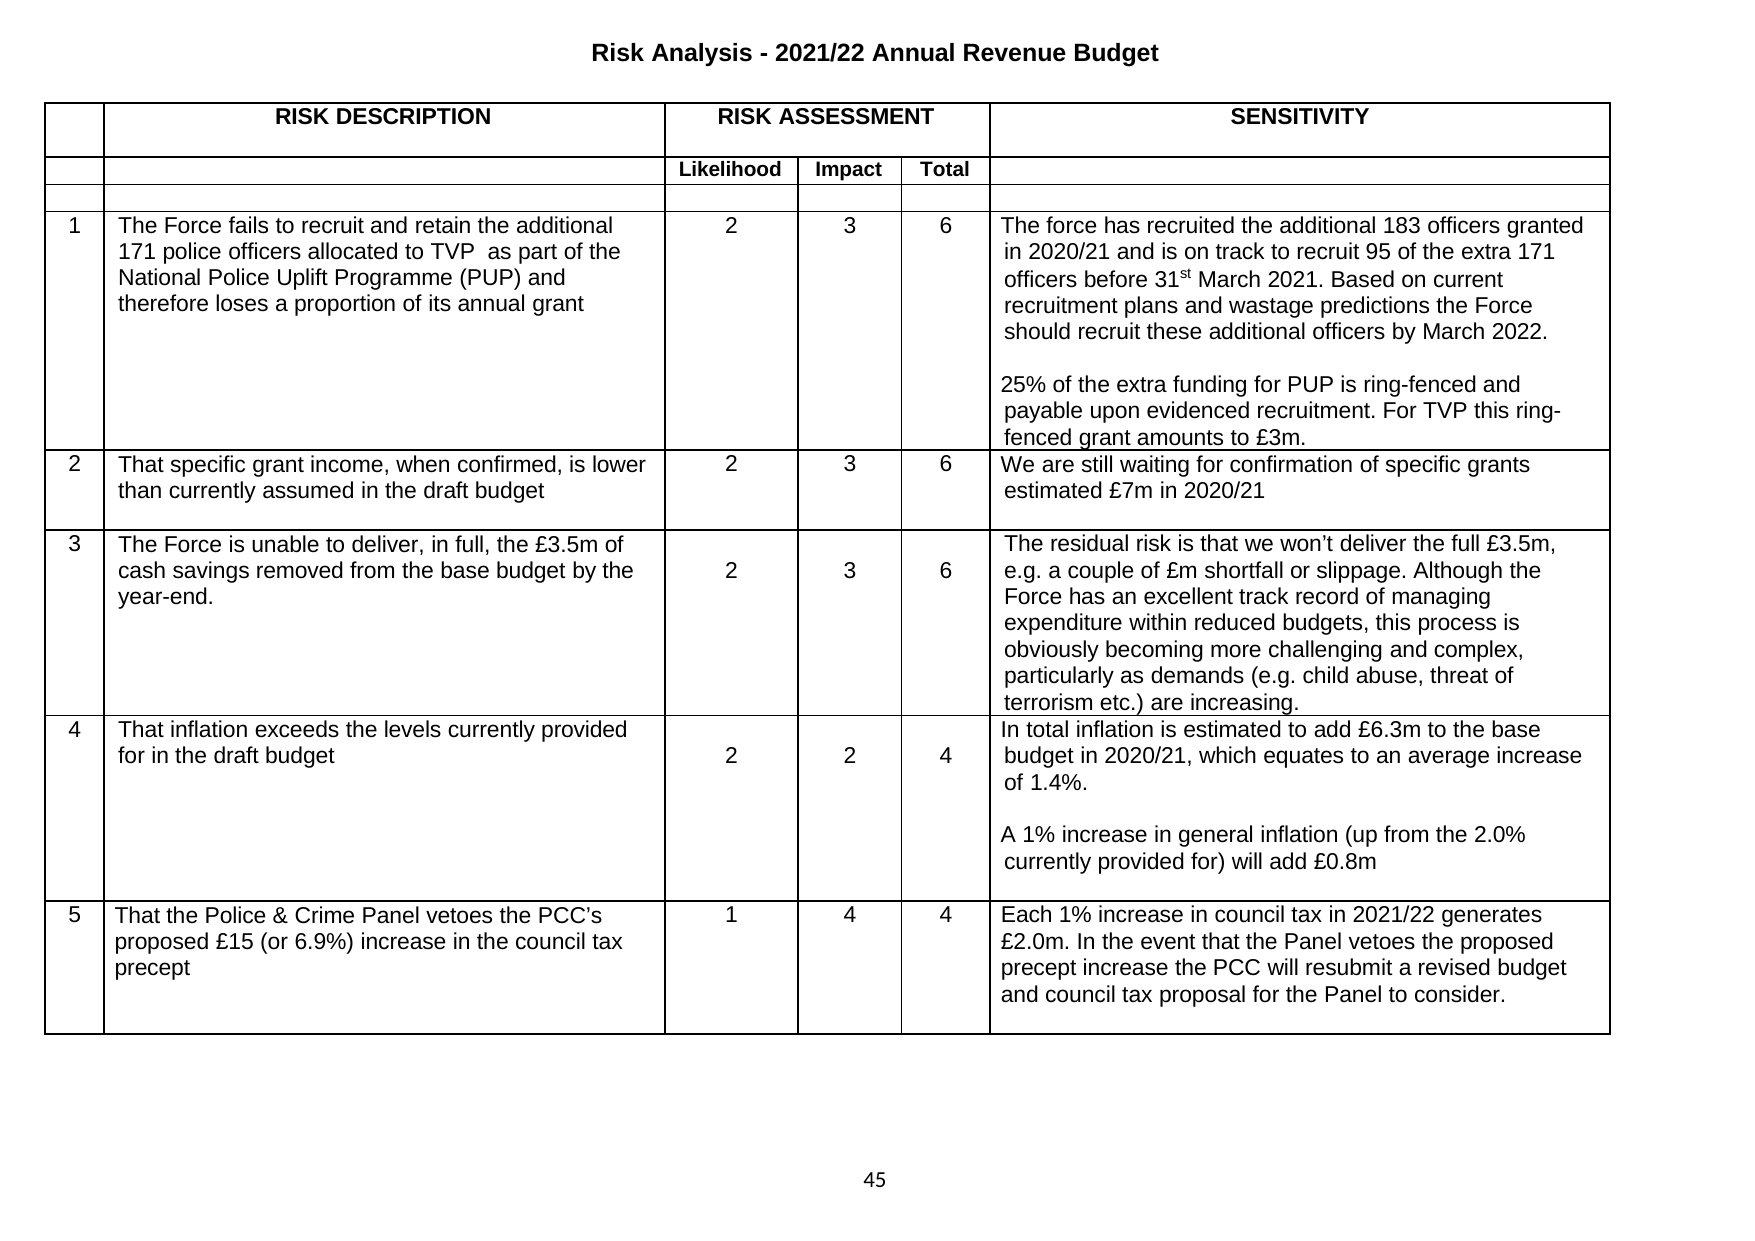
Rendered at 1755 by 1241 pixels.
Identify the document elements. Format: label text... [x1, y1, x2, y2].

table_cell 2 [46, 451, 103, 529]
table_cell [902, 185, 989, 211]
table_cell 6 [902, 531, 989, 714]
table_header SENSITIVITY [991, 104, 1609, 156]
table_cell [991, 158, 1609, 183]
table_cell [105, 185, 664, 211]
table_cell Impact [799, 158, 901, 183]
table_cell The force has recruited the additional 183 officers granted in 2020/21 and is on track to recruit 95 of the extra 171 officers before 31st March 2021. Based on current recruitment plans and wastage predictions the Force should recruit these additional officers by March 2022. 25% of the extra funding for PUP is ring-fenced and payable upon evidenced recruitment. For TVP this ring- fenced grant amounts to £3m. [991, 212, 1609, 449]
table_cell 6 [902, 212, 989, 449]
table_cell Total [902, 158, 989, 183]
table_cell In total inflation is estimated to add £6.3m to the base budget in 2020/21, which equates to an average increase of 1.4%. A 1% increase in general inflation (up from the 2.0% currently provided for) will add £0.8m [991, 716, 1609, 900]
table_cell The Force fails to recruit and retain the additional 171 police officers allocated to TVP as part of the National Police Uplift Programme (PUP) and therefore loses a proportion of its annual grant [105, 212, 664, 449]
table_cell 2 [799, 716, 901, 900]
table_header RISK ASSESSMENT [666, 104, 989, 156]
table_cell 2 [666, 212, 797, 449]
table_cell [105, 158, 664, 183]
table_header RISK DESCRIPTION [105, 104, 664, 156]
table_cell [799, 185, 901, 211]
table_cell [46, 185, 103, 211]
table_cell The residual risk is that we won’t deliver the full £3.5m, e.g. a couple of £m shortfall or slippage. Although the Force has an excellent track record of managing expenditure within reduced budgets, this process is obviously becoming more challenging and complex, particularly as demands (e.g. child abuse, threat of terrorism etc.) are increasing. [991, 531, 1609, 714]
table_cell Likelihood [666, 158, 797, 183]
table_cell The Force is unable to deliver, in full, the £3.5m of cash savings removed from the base budget by the year-end. [105, 531, 664, 714]
table_cell 3 [46, 531, 103, 714]
table_cell [666, 185, 797, 211]
table_cell 3 [799, 531, 901, 714]
table_cell [991, 185, 1609, 211]
table_cell 3 [799, 451, 901, 529]
table_cell 4 [799, 902, 901, 1033]
table_cell 4 [902, 716, 989, 900]
table_cell 2 [666, 531, 797, 714]
table_cell That the Police & Crime Panel vetoes the PCC’s proposed £15 (or 6.9%) increase in the council tax precept [105, 902, 664, 1033]
table_cell 5 [46, 902, 103, 1033]
table_cell 2 [666, 716, 797, 900]
table_cell Each 1% increase in council tax in 2021/22 generates £2.0m. In the event that the Panel vetoes the proposed precept increase the PCC will resubmit a revised budget and council tax proposal for the Panel to consider. [991, 902, 1609, 1033]
table_cell 4 [902, 902, 989, 1033]
table_cell 1 [46, 212, 103, 449]
table_cell [46, 158, 103, 183]
text Risk Analysis - 2021/22 Annual Revenue Budget [591, 38, 1623, 67]
table_cell 2 [666, 451, 797, 529]
table_cell 3 [799, 212, 901, 449]
table_cell 1 [666, 902, 797, 1033]
table_cell That specific grant income, when confirmed, is lower than currently assumed in the draft budget [105, 451, 664, 529]
table_cell 6 [902, 451, 989, 529]
table_cell 4 [46, 716, 103, 900]
table_header [46, 104, 103, 156]
table_cell We are still waiting for confirmation of specific grants estimated £7m in 2020/21 [991, 451, 1609, 529]
table_cell That inflation exceeds the levels currently provided for in the draft budget [105, 716, 664, 900]
